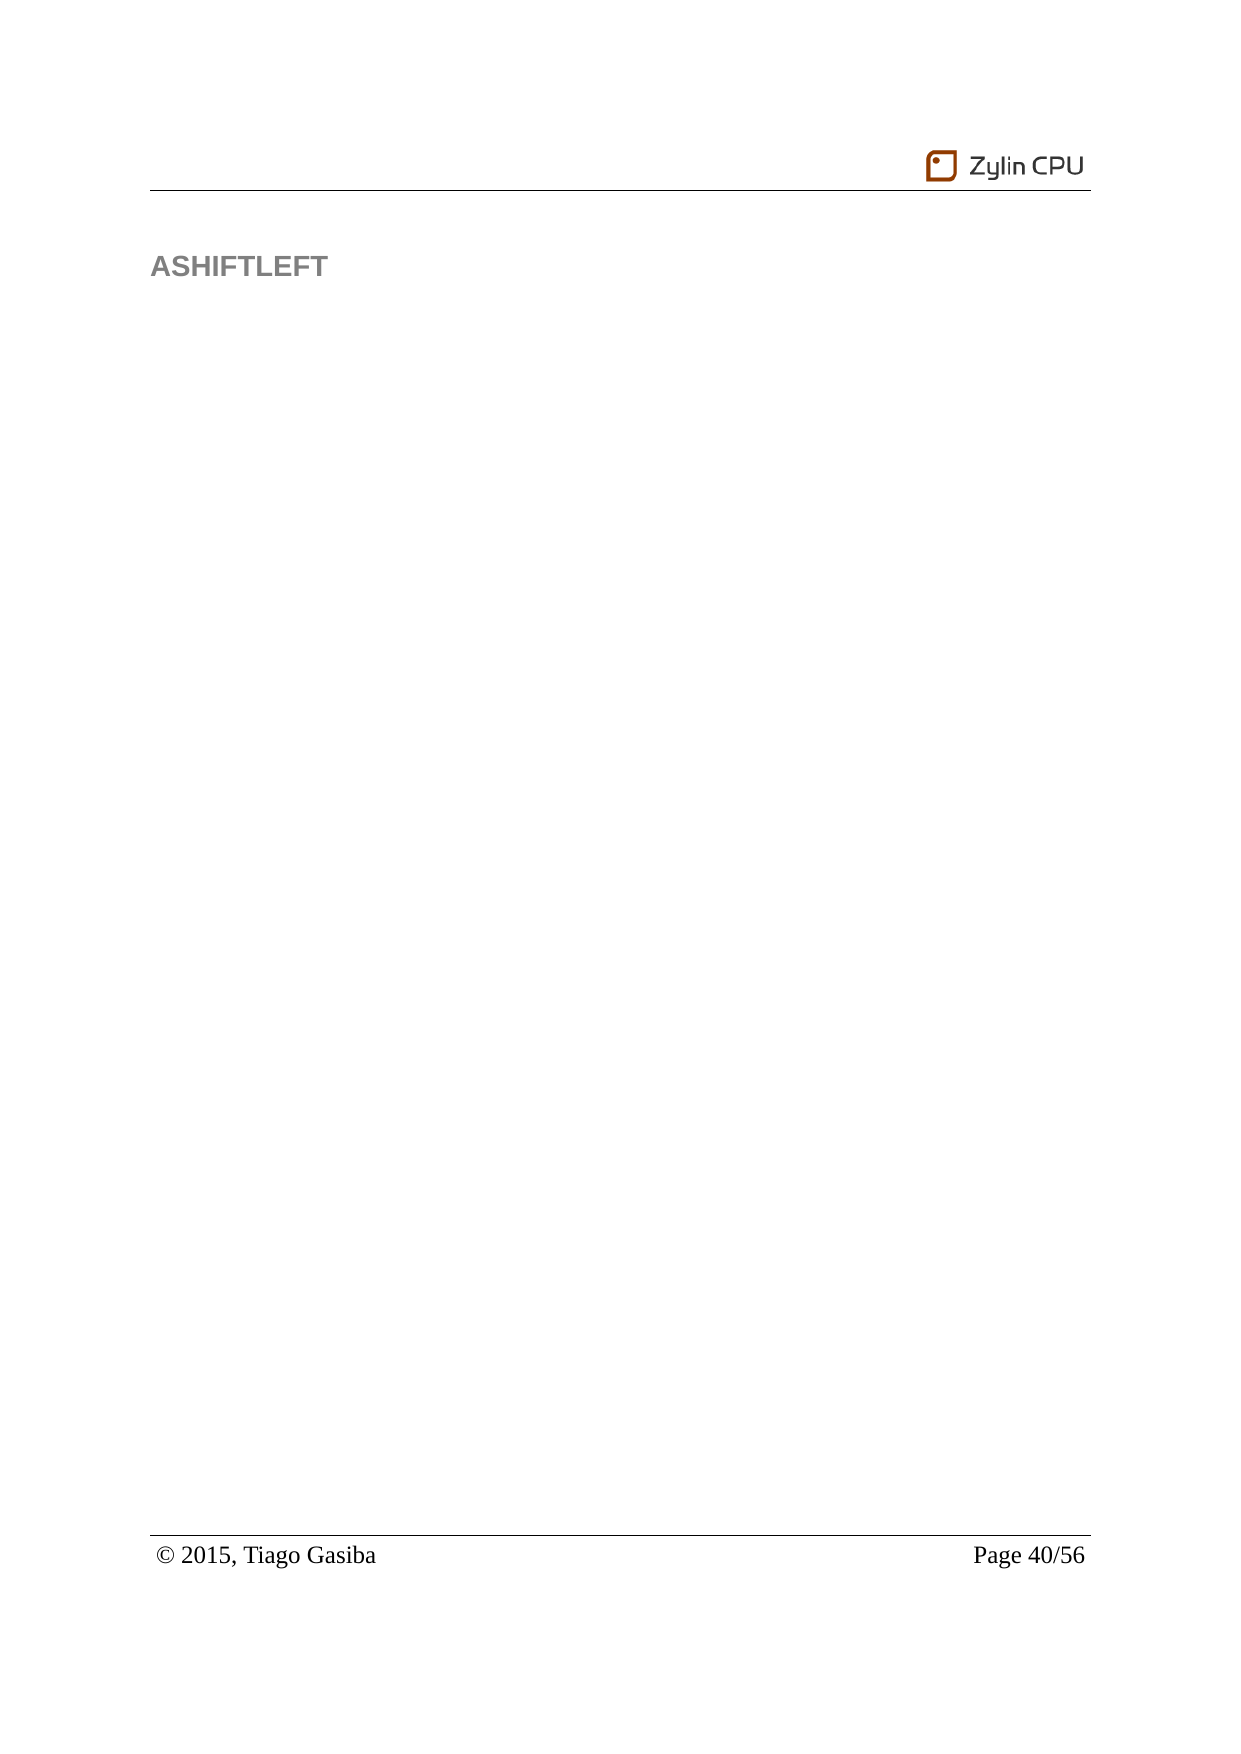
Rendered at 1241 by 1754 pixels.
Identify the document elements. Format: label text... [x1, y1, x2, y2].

subtitle ASHIFTLEFT [150, 249, 1091, 283]
picture [922, 148, 1151, 185]
